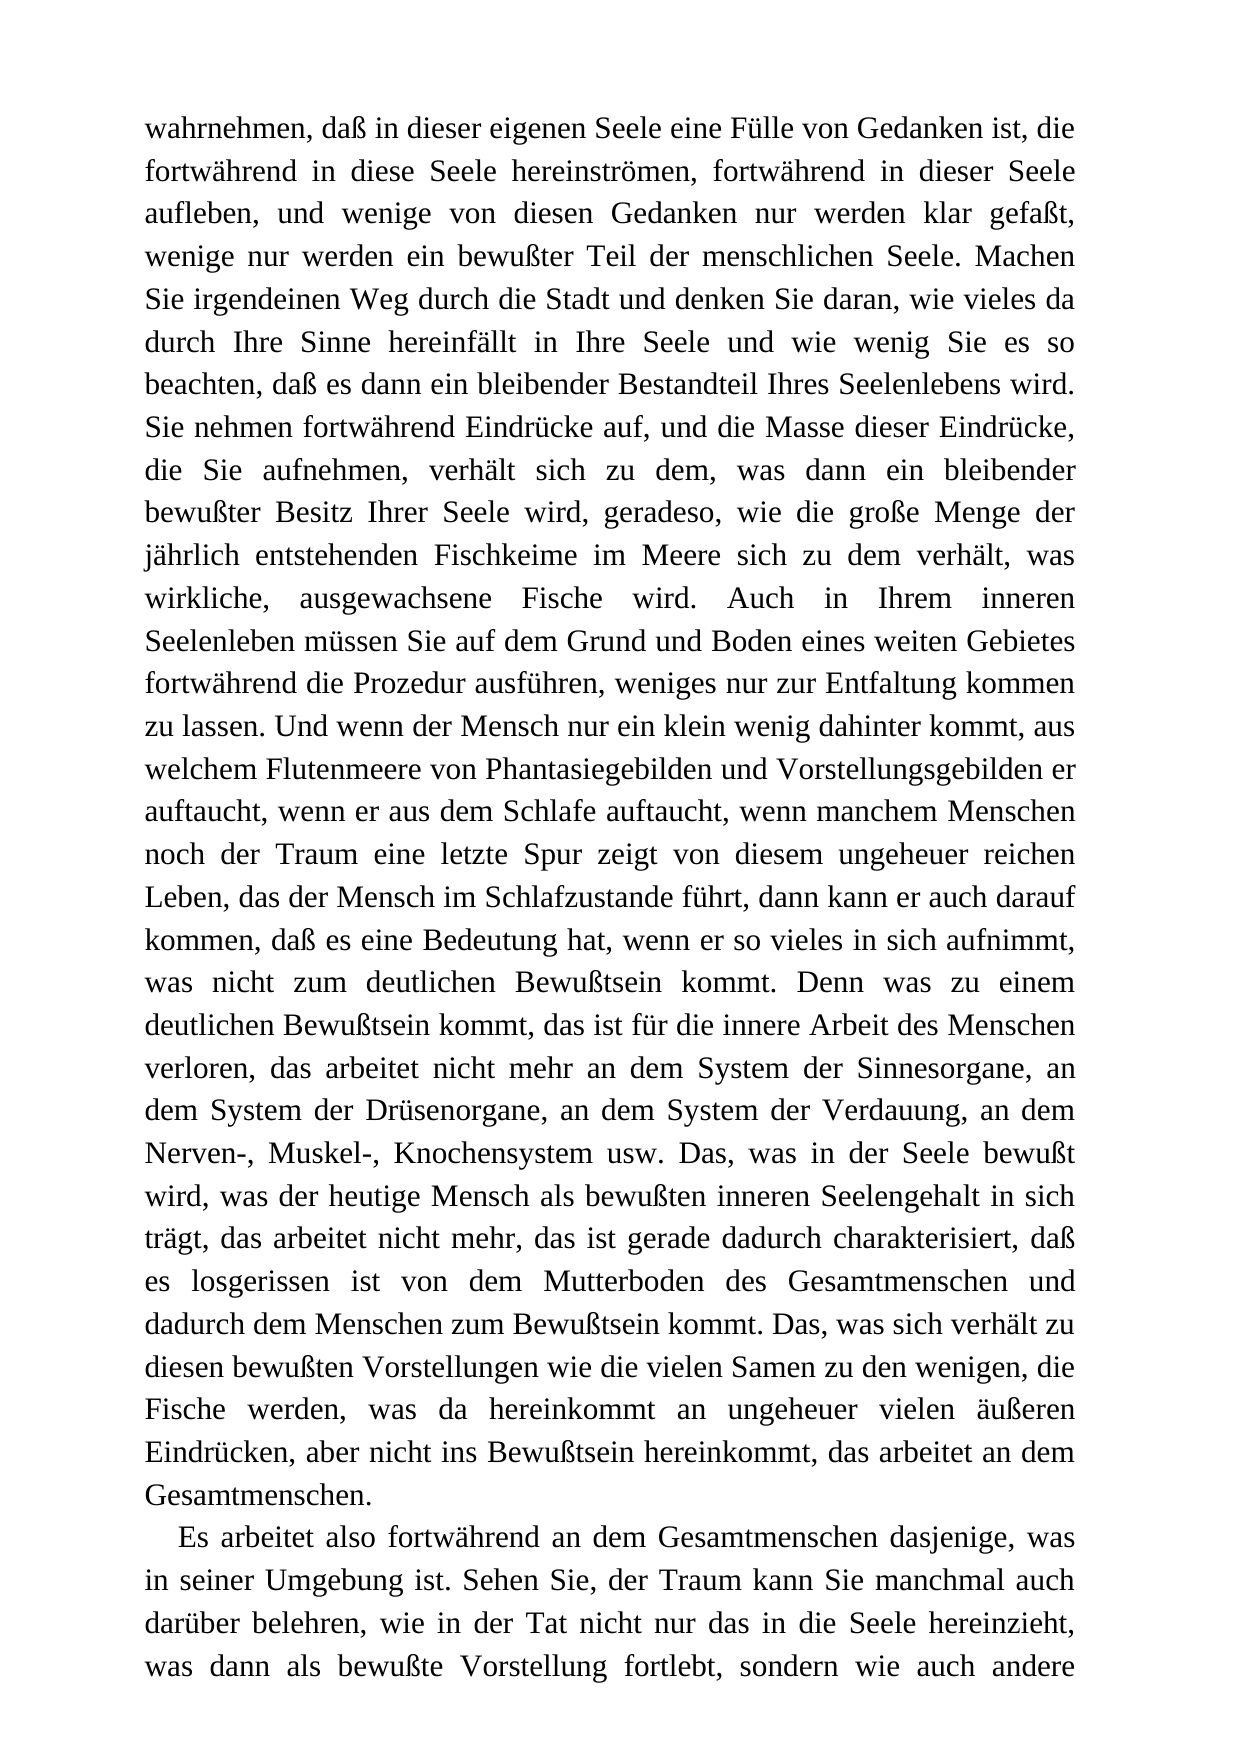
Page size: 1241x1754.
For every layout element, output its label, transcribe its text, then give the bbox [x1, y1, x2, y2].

text Es arbeitet also fortwährend an dem Gesamtmenschen dasjenige, was in seiner Umgebung ist. Sehen Sie, der Traum kann Sie manchmal auch darüber belehren, wie in der Tat nicht nur das in die Seele hereinzieht, was dann als bewußte Vorstellung fortlebt, sondern wie auch andere [144, 1519, 1076, 1683]
text wahrnehmen, daß in dieser eigenen Seele eine Fülle von Gedanken ist, die fortwährend in diese Seele hereinströmen, fortwährend in dieser Seele aufleben, und wenige von diesen Gedanken nur werden klar gefaßt, wenige nur werden ein bewußter Teil der menschlichen Seele. Machen Sie irgendeinen Weg durch die Stadt und denken Sie daran, wie vieles da durch Ihre Sinne hereinfällt in Ihre Seele und wie wenig Sie es so beachten, daß es dann ein bleibender Bestandteil Ihres Seelenlebens wird. Sie nehmen fortwährend Eindrücke auf, und die Masse dieser Eindrücke, die Sie aufnehmen, verhält sich zu dem, was dann ein bleibender bewußter Besitz Ihrer Seele wird, geradeso, wie die große Menge der jährlich entstehenden Fischkeime im Meere sich zu dem verhält, was wirkliche, ausgewachsene Fische wird. Auch in Ihrem inneren Seelenleben müssen Sie auf dem Grund und Boden eines weiten Gebietes fortwährend die Prozedur ausführen, weniges nur zur Entfaltung kommen zu lassen. Und wenn der Mensch nur ein klein wenig dahinter kommt, aus welchem Flutenmeere von Phantasiegebilden und Vorstellungsgebilden er auftaucht, wenn er aus dem Schlafe auftaucht, wenn manchem Menschen noch der Traum eine letzte Spur zeigt von diesem ungeheuer reichen Leben, das der Mensch im Schlafzustande führt, dann kann er auch darauf kommen, daß es eine Bedeutung hat, wenn er so vieles in sich aufnimmt, was nicht zum deutlichen Bewußtsein kommt. Denn was zu einem deutlichen Bewußtsein kommt, das ist für die innere Arbeit des Menschen verloren, das arbeitet nicht mehr an dem System der Sinnesorgane, an dem System der Drüsenorgane, an dem System der Verdauung, an dem Nerven-, Muskel-, Knochensystem usw. Das, was in der Seele bewußt wird, was der heutige Mensch als bewußten inneren Seelengehalt in sich trägt, das arbeitet nicht mehr, das ist gerade dadurch charakterisiert, daß es losgerissen ist von dem Mutterboden des Gesamtmenschen und dadurch dem Menschen zum Bewußtsein kommt. Das, was sich verhält zu diesen bewußten Vorstellungen wie die vielen Samen zu den wenigen, die Fische werden, was da hereinkommt an ungeheuer vielen äußeren Eindrücken, aber nicht ins Bewußtsein hereinkommt, das arbeitet an dem Gesamtmenschen. [144, 109, 1076, 1512]
